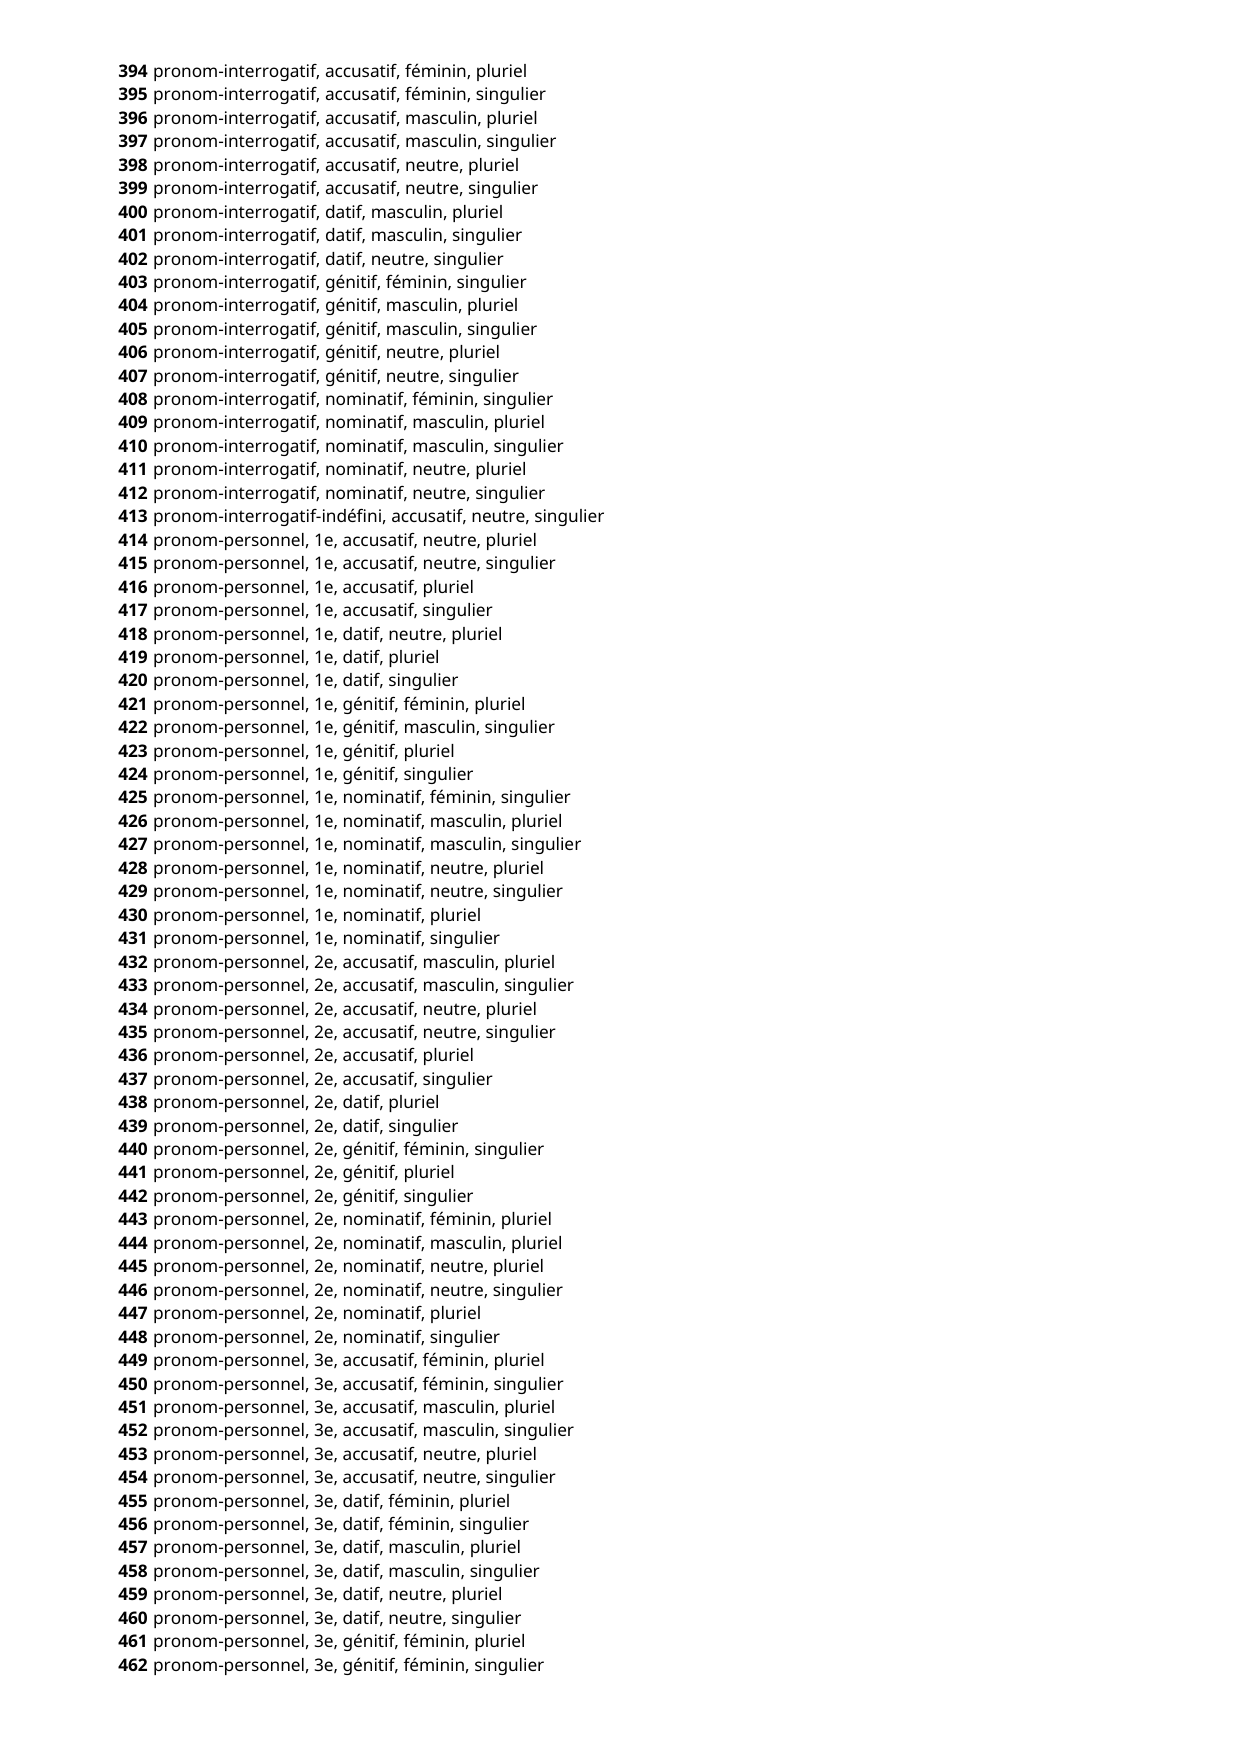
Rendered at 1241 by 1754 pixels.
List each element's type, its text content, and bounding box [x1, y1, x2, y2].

table_cell 419 [118, 645, 153, 668]
table_cell 456 [118, 1512, 153, 1536]
table_cell pronom-personnel, 1e, génitif, pluriel [153, 739, 1240, 762]
table_cell 411 [118, 458, 153, 481]
table_cell 418 [118, 622, 153, 645]
table_cell pronom-interrogatif, génitif, masculin, singulier [153, 317, 1240, 340]
table_cell 452 [118, 1419, 153, 1442]
table_cell pronom-interrogatif, datif, masculin, singulier [153, 223, 1240, 247]
table_cell 462 [118, 1653, 153, 1676]
table_cell 435 [118, 1020, 153, 1043]
table_cell pronom-personnel, 2e, nominatif, masculin, pluriel [153, 1231, 1240, 1254]
table_cell 422 [118, 715, 153, 739]
table_cell pronom-interrogatif, datif, masculin, pluriel [153, 200, 1240, 223]
table_cell 448 [118, 1325, 153, 1348]
table_cell pronom-interrogatif, nominatif, masculin, singulier [153, 434, 1240, 457]
table_cell 457 [118, 1536, 153, 1559]
table_cell 440 [118, 1137, 153, 1161]
table_cell pronom-personnel, 1e, accusatif, neutre, pluriel [153, 528, 1240, 551]
table_cell pronom-personnel, 1e, nominatif, féminin, singulier [153, 786, 1240, 809]
table_cell 432 [118, 950, 153, 973]
table_cell pronom-personnel, 3e, datif, masculin, singulier [153, 1559, 1240, 1582]
table_cell 454 [118, 1465, 153, 1489]
table_cell 417 [118, 598, 153, 622]
table_cell pronom-personnel, 1e, génitif, féminin, pluriel [153, 692, 1240, 715]
table_cell pronom-personnel, 1e, accusatif, pluriel [153, 575, 1240, 598]
table_cell pronom-personnel, 3e, datif, masculin, pluriel [153, 1536, 1240, 1559]
table_cell 446 [118, 1278, 153, 1301]
table_cell 398 [118, 153, 153, 176]
table_cell 429 [118, 879, 153, 903]
table_cell pronom-personnel, 3e, datif, neutre, pluriel [153, 1583, 1240, 1606]
table_cell pronom-interrogatif, génitif, neutre, pluriel [153, 340, 1240, 364]
table_cell 415 [118, 551, 153, 575]
table_cell pronom-personnel, 1e, datif, neutre, pluriel [153, 622, 1240, 645]
table_cell 442 [118, 1184, 153, 1207]
table_cell 460 [118, 1606, 153, 1629]
table_cell pronom-personnel, 2e, génitif, singulier [153, 1184, 1240, 1207]
table_cell 425 [118, 786, 153, 809]
table_cell pronom-personnel, 1e, nominatif, neutre, singulier [153, 879, 1240, 903]
table_cell pronom-interrogatif, accusatif, neutre, singulier [153, 176, 1240, 200]
table_cell pronom-personnel, 2e, nominatif, féminin, pluriel [153, 1208, 1240, 1231]
table_cell pronom-interrogatif, génitif, masculin, pluriel [153, 294, 1240, 317]
table_cell 437 [118, 1067, 153, 1090]
table_cell pronom-personnel, 1e, génitif, singulier [153, 762, 1240, 786]
table_cell 410 [118, 434, 153, 457]
table_cell pronom-interrogatif, nominatif, neutre, pluriel [153, 458, 1240, 481]
table_cell 408 [118, 387, 153, 411]
table_cell pronom-interrogatif, génitif, neutre, singulier [153, 364, 1240, 387]
table_cell pronom-personnel, 1e, datif, singulier [153, 669, 1240, 692]
table_cell 461 [118, 1629, 153, 1653]
table_cell pronom-interrogatif-indéfini, accusatif, neutre, singulier [153, 504, 1240, 528]
table_cell 444 [118, 1231, 153, 1254]
table_cell pronom-personnel, 1e, nominatif, pluriel [153, 903, 1240, 926]
table_cell 428 [118, 856, 153, 879]
table_cell 449 [118, 1348, 153, 1372]
table_cell 453 [118, 1442, 153, 1465]
table_cell pronom-personnel, 3e, datif, féminin, singulier [153, 1512, 1240, 1536]
table_cell 424 [118, 762, 153, 786]
table_cell pronom-personnel, 1e, nominatif, singulier [153, 926, 1240, 950]
table_cell 414 [118, 528, 153, 551]
table_cell 459 [118, 1583, 153, 1606]
table_cell pronom-personnel, 2e, nominatif, neutre, pluriel [153, 1254, 1240, 1278]
table_cell pronom-personnel, 1e, génitif, masculin, singulier [153, 715, 1240, 739]
table_cell 420 [118, 669, 153, 692]
table_cell 426 [118, 809, 153, 832]
table_cell pronom-personnel, 1e, nominatif, neutre, pluriel [153, 856, 1240, 879]
table_cell pronom-personnel, 3e, accusatif, neutre, pluriel [153, 1442, 1240, 1465]
table_cell pronom-personnel, 3e, génitif, féminin, singulier [153, 1653, 1240, 1676]
table_cell pronom-personnel, 3e, accusatif, neutre, singulier [153, 1465, 1240, 1489]
table_cell pronom-personnel, 3e, accusatif, féminin, singulier [153, 1372, 1240, 1395]
table_cell pronom-personnel, 2e, accusatif, neutre, pluriel [153, 997, 1240, 1020]
table_cell pronom-interrogatif, accusatif, masculin, singulier [153, 129, 1240, 153]
table_cell 455 [118, 1489, 153, 1512]
table_cell 396 [118, 106, 153, 129]
table_cell 394 [118, 59, 153, 82]
table_cell 423 [118, 739, 153, 762]
table_cell pronom-personnel, 2e, datif, singulier [153, 1114, 1240, 1137]
table_cell pronom-personnel, 1e, nominatif, masculin, singulier [153, 833, 1240, 856]
table_cell 400 [118, 200, 153, 223]
table_cell pronom-personnel, 1e, accusatif, singulier [153, 598, 1240, 622]
table_cell 399 [118, 176, 153, 200]
table_cell 401 [118, 223, 153, 247]
table_cell 409 [118, 411, 153, 434]
table_cell pronom-personnel, 1e, nominatif, masculin, pluriel [153, 809, 1240, 832]
table_cell 402 [118, 247, 153, 270]
table_cell 445 [118, 1254, 153, 1278]
table_cell 436 [118, 1044, 153, 1067]
table_cell pronom-interrogatif, nominatif, féminin, singulier [153, 387, 1240, 411]
table_cell 406 [118, 340, 153, 364]
table_cell pronom-interrogatif, génitif, féminin, singulier [153, 270, 1240, 293]
table_cell 416 [118, 575, 153, 598]
table_cell pronom-interrogatif, accusatif, féminin, singulier [153, 83, 1240, 106]
table_cell 427 [118, 833, 153, 856]
table_cell pronom-personnel, 2e, nominatif, neutre, singulier [153, 1278, 1240, 1301]
table_cell 395 [118, 83, 153, 106]
table_cell pronom-personnel, 2e, nominatif, singulier [153, 1325, 1240, 1348]
table_cell 430 [118, 903, 153, 926]
table_cell 431 [118, 926, 153, 950]
table_cell 447 [118, 1301, 153, 1325]
table_cell pronom-personnel, 2e, accusatif, pluriel [153, 1044, 1240, 1067]
table_cell 450 [118, 1372, 153, 1395]
table_cell pronom-interrogatif, accusatif, masculin, pluriel [153, 106, 1240, 129]
table_cell 421 [118, 692, 153, 715]
table_cell 412 [118, 481, 153, 504]
table_cell 407 [118, 364, 153, 387]
table_cell pronom-interrogatif, datif, neutre, singulier [153, 247, 1240, 270]
table_cell pronom-personnel, 1e, accusatif, neutre, singulier [153, 551, 1240, 575]
table_cell 405 [118, 317, 153, 340]
table_cell 451 [118, 1395, 153, 1418]
table_cell 458 [118, 1559, 153, 1582]
table_cell 441 [118, 1161, 153, 1184]
table_cell pronom-personnel, 3e, accusatif, masculin, pluriel [153, 1395, 1240, 1418]
table_cell pronom-interrogatif, accusatif, féminin, pluriel [153, 59, 1240, 82]
table_cell pronom-personnel, 2e, accusatif, singulier [153, 1067, 1240, 1090]
table_cell pronom-personnel, 2e, génitif, pluriel [153, 1161, 1240, 1184]
table_cell pronom-interrogatif, nominatif, masculin, pluriel [153, 411, 1240, 434]
table_cell 434 [118, 997, 153, 1020]
table_cell 433 [118, 973, 153, 997]
table_cell 413 [118, 504, 153, 528]
table_cell pronom-personnel, 2e, génitif, féminin, singulier [153, 1137, 1240, 1161]
table_cell pronom-interrogatif, nominatif, neutre, singulier [153, 481, 1240, 504]
table_cell 443 [118, 1208, 153, 1231]
table_cell pronom-personnel, 2e, accusatif, masculin, pluriel [153, 950, 1240, 973]
table_cell pronom-personnel, 3e, accusatif, féminin, pluriel [153, 1348, 1240, 1372]
table_cell pronom-personnel, 3e, datif, neutre, singulier [153, 1606, 1240, 1629]
table_cell pronom-personnel, 3e, datif, féminin, pluriel [153, 1489, 1240, 1512]
table_cell pronom-personnel, 3e, accusatif, masculin, singulier [153, 1419, 1240, 1442]
table_cell 397 [118, 129, 153, 153]
table_cell 403 [118, 270, 153, 293]
table_cell 439 [118, 1114, 153, 1137]
table_cell pronom-interrogatif, accusatif, neutre, pluriel [153, 153, 1240, 176]
table_cell 404 [118, 294, 153, 317]
table_cell pronom-personnel, 2e, nominatif, pluriel [153, 1301, 1240, 1325]
table_cell pronom-personnel, 2e, accusatif, masculin, singulier [153, 973, 1240, 997]
table_cell pronom-personnel, 2e, datif, pluriel [153, 1090, 1240, 1114]
table_cell pronom-personnel, 2e, accusatif, neutre, singulier [153, 1020, 1240, 1043]
table_cell 438 [118, 1090, 153, 1114]
table_cell pronom-personnel, 1e, datif, pluriel [153, 645, 1240, 668]
table_cell pronom-personnel, 3e, génitif, féminin, pluriel [153, 1629, 1240, 1653]
